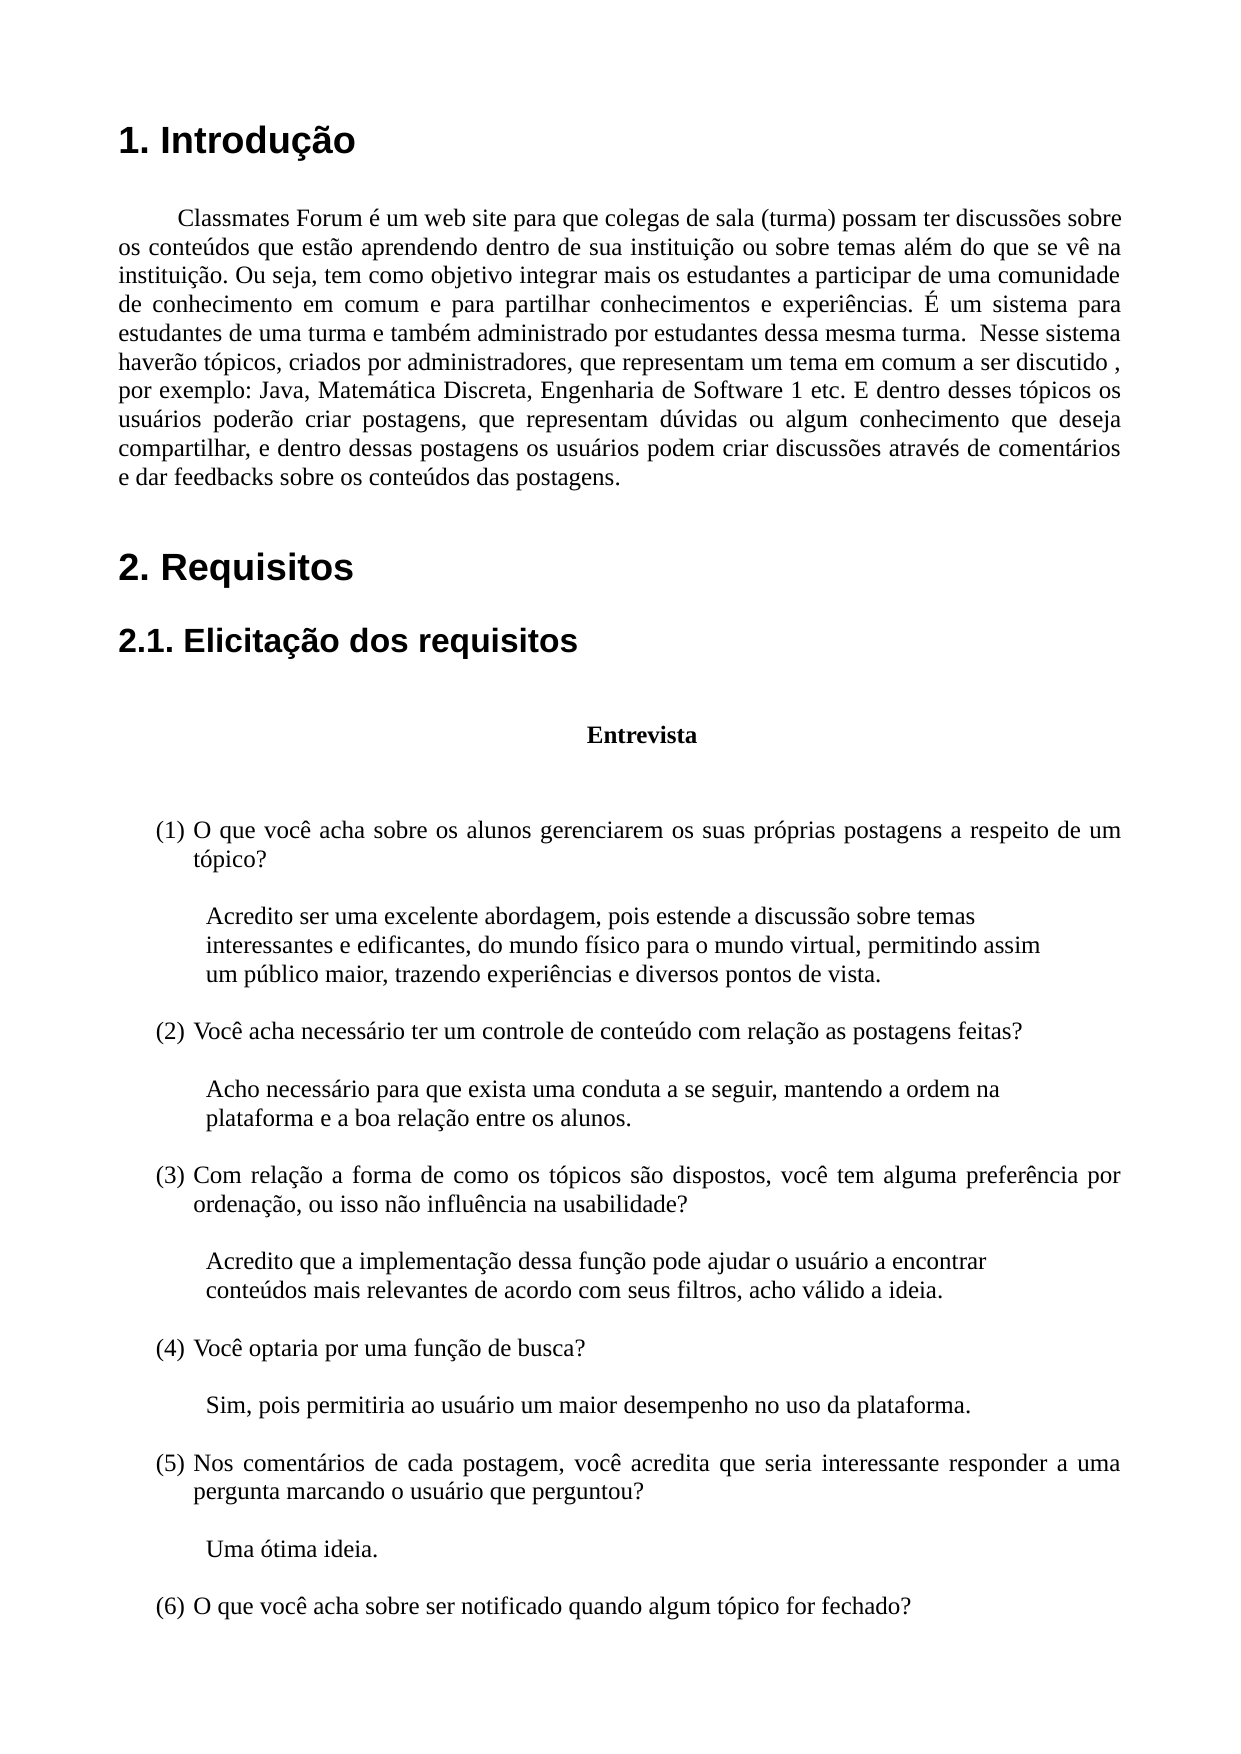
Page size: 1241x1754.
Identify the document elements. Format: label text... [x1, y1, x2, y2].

subtitle 2.1. Elicitação dos requisitos [118, 621, 1122, 660]
list Você acha necessário ter um controle de conteúdo com relação as postagens feitas? [156, 1016, 1122, 1045]
list Nos comentários de cada postagem, você acredita que seria interessante responder a uma pergunta marcando o usuário que perguntou? [156, 1448, 1122, 1505]
list Com relação a forma de como os tópicos são dispostos, você tem alguma preferência por ordenação, ou isso não influência na usabilidade? [156, 1160, 1122, 1218]
list Você optaria por uma função de busca? [156, 1333, 1122, 1361]
list O que você acha sobre ser notificado quando algum tópico for fechado? [156, 1591, 1122, 1620]
text Entrevista [118, 720, 1122, 749]
text Sim, pois permitiria ao usuário um maior desempenho no uso da plataforma. [118, 1390, 1122, 1419]
subtitle 2. Requisitos [118, 544, 1122, 588]
text Acho necessário para que exista uma conduta a se seguir, mantendo a ordem na plataforma e a boa relação entre os alunos. [118, 1074, 1122, 1131]
text Acredito que a implementação dessa função pode ajudar o usuário a encontrar conteúdos mais relevantes de acordo com seus filtros, acho válido a ideia. [118, 1246, 1122, 1304]
text Acredito ser uma excelente abordagem, pois estende a discussão sobre temas interessantes e edificantes, do mundo físico para o mundo virtual, permitindo assim um público maior, trazendo experiências e diversos pontos de vista. [118, 901, 1122, 988]
text Uma ótima ideia. [118, 1534, 1122, 1563]
list O que você acha sobre os alunos gerenciarem os suas próprias postagens a respeito de um tópico? [156, 815, 1122, 873]
text Classmates Forum é um web site para que colegas de sala (turma) possam ter discussões sobre os conteúdos que estão aprendendo dentro de sua instituição ou sobre temas além do que se vê na instituição. Ou seja, tem como objetivo integrar mais os estudantes a participar de uma comunidade de conhecimento em comum e para partilhar conhecimentos e experiências. É um sistema para estudantes de uma turma e também administrado por estudantes dessa mesma turma. Nesse sistema haverão tópicos, criados por administradores, que representam um tema em comum a ser discutido , por exemplo: Java, Matemática Discreta, Engenharia de Software 1 etc. E dentro desses tópicos os usuários poderão criar postagens, que representam dúvidas ou algum conhecimento que deseja compartilhar, e dentro dessas postagens os usuários podem criar discussões através de comentários e dar feedbacks sobre os conteúdos das postagens. [118, 203, 1122, 491]
subtitle 1. Introdução [118, 118, 1122, 162]
